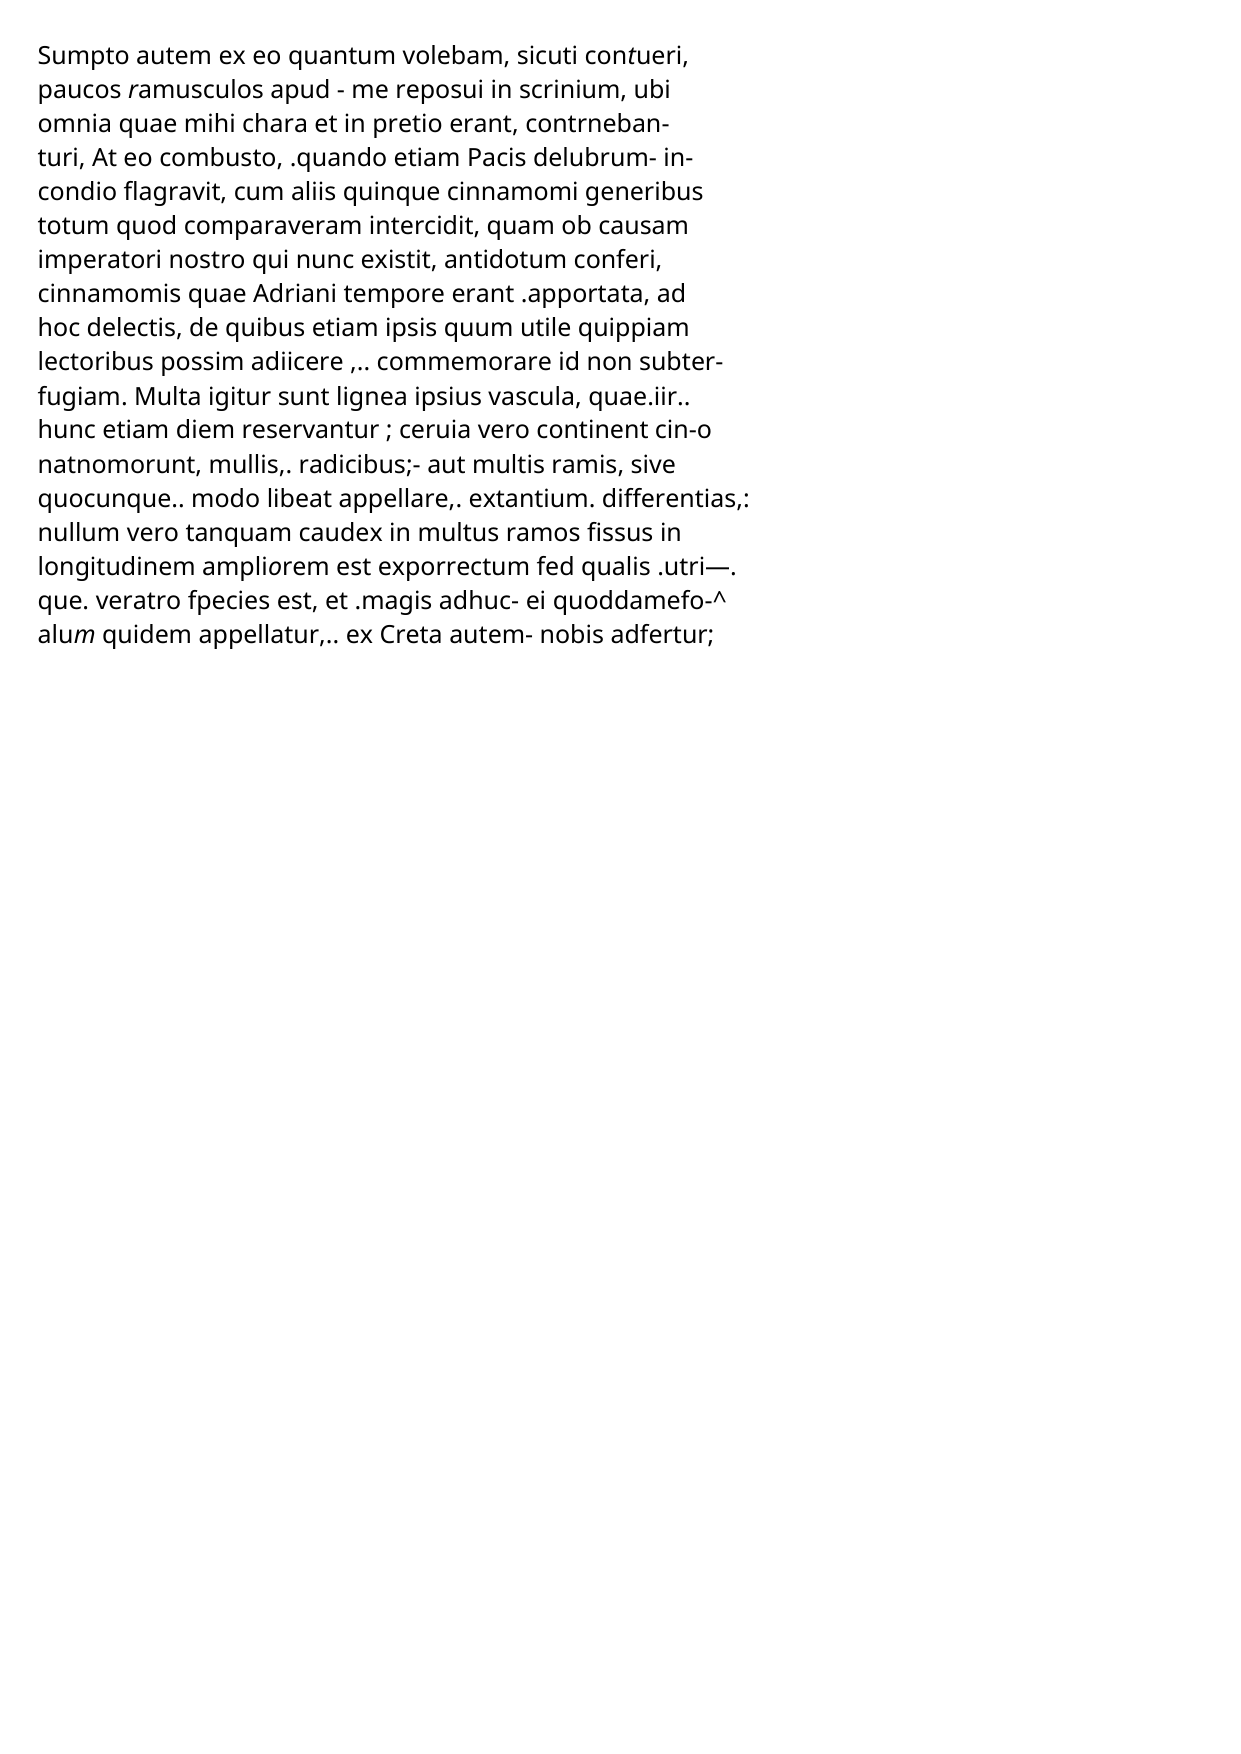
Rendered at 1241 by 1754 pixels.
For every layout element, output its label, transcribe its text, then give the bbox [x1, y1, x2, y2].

text Sumpto autem ex eo quantum volebam, sicuti contueri, paucos ramusculos apud - me reposui in scrinium, ubi omnia quae mihi chara et in pretio erant, contrneban- turi, At eo combusto, .quando etiam Pacis delubrum- in- condio flagravit, cum aliis quinque cinnamomi generibus totum quod comparaveram intercidit, quam ob causam imperatori nostro qui nunc existit, antidotum conferi, cinnamomis quae Adriani tempore erant .apportata, ad hoc delectis, de quibus etiam ipsis quum utile quippiam lectoribus possim adiicere ,.. commemorare id non subter- fugiam. Multa igitur sunt lignea ipsius vascula, quae.iir.. hunc etiam diem reservantur ; ceruia vero continent cin-o natnomorunt, mullis,. radicibus;- aut multis ramis, sive quocunque.. modo libeat appellare,. extantium. differentias,: nullum vero tanquam caudex in multus ramos fissus in longitudinem ampliorem est exporrectum fed qualis .utri—. que. veratro fpecies est, et .magis adhuc- ei quoddamefo-^ alum quidem appellatur,.. ex Creta autem- nobis adfertur; [37, 37, 1203, 651]
